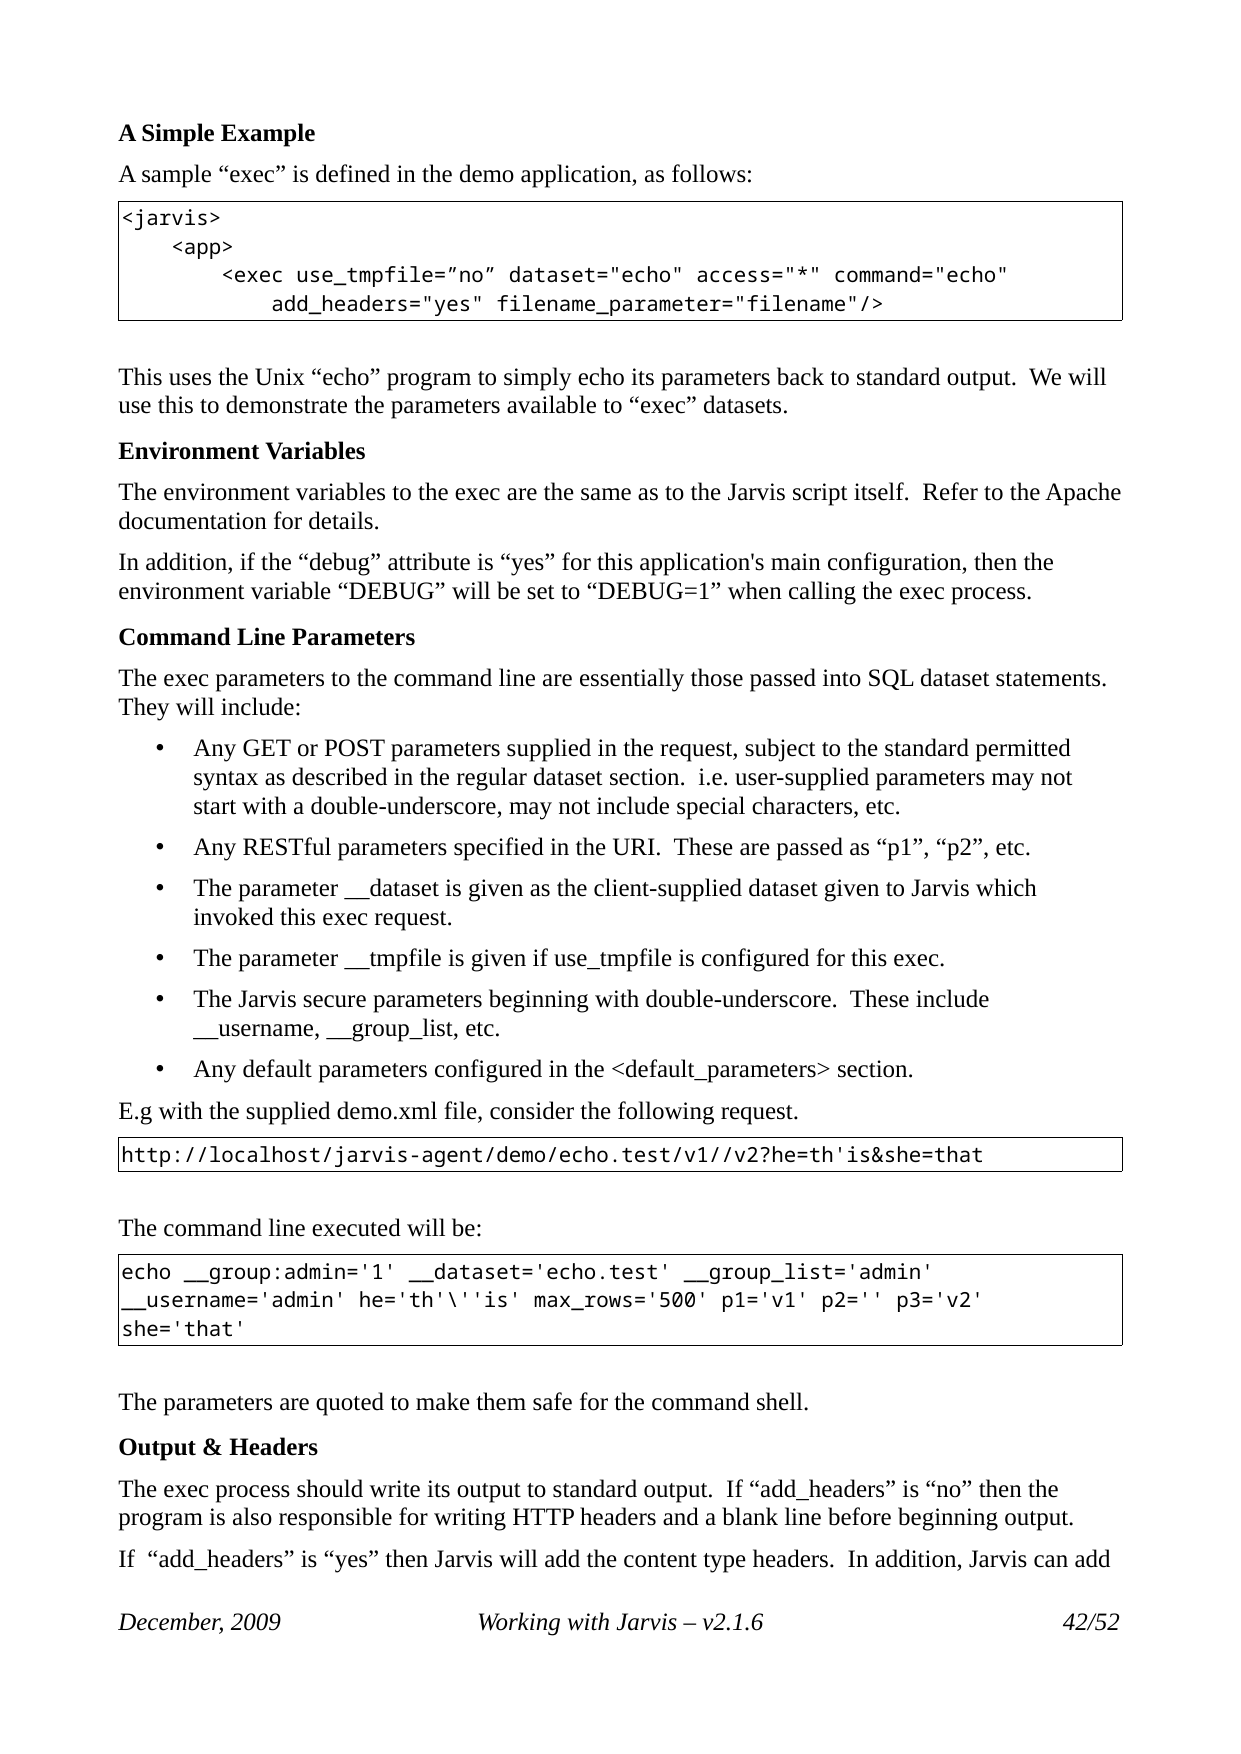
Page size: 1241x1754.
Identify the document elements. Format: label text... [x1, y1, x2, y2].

text A sample “exec” is defined in the demo application, as follows: [118, 159, 1122, 188]
text The environment variables to the exec are the same as to the Jarvis script itself. Refer to the Apache documentation for details. [118, 477, 1122, 535]
subtitle Environment Variables [118, 436, 1122, 465]
list Any RESTful parameters specified in the URI. These are passed as “p1”, “p2”, etc. [156, 832, 1122, 861]
text <app> [119, 229, 1122, 257]
text E.g with the supplied demo.xml file, consider the following request. [118, 1096, 1122, 1124]
list Any default parameters configured in the <default_parameters> section. [156, 1054, 1122, 1083]
subtitle A Simple Example [118, 118, 1122, 147]
text The command line executed will be: [118, 1213, 1122, 1241]
text <jarvis> [119, 202, 1122, 229]
text The parameters are quoted to make them safe for the command shell. [118, 1387, 1122, 1415]
subtitle Output & Headers [118, 1432, 1122, 1461]
list The parameter __tmpfile is given if use_tmpfile is configured for this exec. [156, 943, 1122, 972]
list Any GET or POST parameters supplied in the request, subject to the standard permitted syntax as described in the regular dataset section. i.e. user-supplied parameters may not start with a double-underscore, may not include special characters, etc. [156, 733, 1122, 819]
text In addition, if the “debug” attribute is “yes” for this application's main configuration, then the environment variable “DEBUG” will be set to “DEBUG=1” when calling the exec process. [118, 547, 1122, 605]
text echo __group:admin='1' __dataset='echo.test' __group_list='admin' __username='admin' he='th'\''is' max_rows='500' p1='v1' p2='' p3='v2' she='that' [119, 1255, 1122, 1345]
list The Jarvis secure parameters beginning with double-underscore. These include __username, __group_list, etc. [156, 984, 1122, 1042]
list The parameter __dataset is given as the client-supplied dataset given to Jarvis which invoked this exec request. [156, 873, 1122, 931]
text This uses the Unix “echo” program to simply echo its parameters back to standard output. We will use this to demonstrate the parameters available to “exec” datasets. [118, 362, 1122, 419]
subtitle Command Line Parameters [118, 622, 1122, 651]
text The exec process should write its output to standard output. If “add_headers” is “no” then the program is also responsible for writing HTTP headers and a blank line before beginning output. [118, 1474, 1122, 1531]
text http://localhost/jarvis-agent/demo/echo.test/v1//v2?he=th'is&she=that [119, 1138, 1122, 1171]
text add_headers="yes" filename_parameter="filename"/> [119, 286, 1122, 320]
text If “add_headers” is “yes” then Jarvis will add the content type headers. In addition, Jarvis can add [118, 1544, 1122, 1572]
text <exec use_tmpfile=”no” dataset="echo" access="*" command="echo" [119, 257, 1122, 286]
text The exec parameters to the command line are essentially those passed into SQL dataset statements. They will include: [118, 663, 1122, 721]
